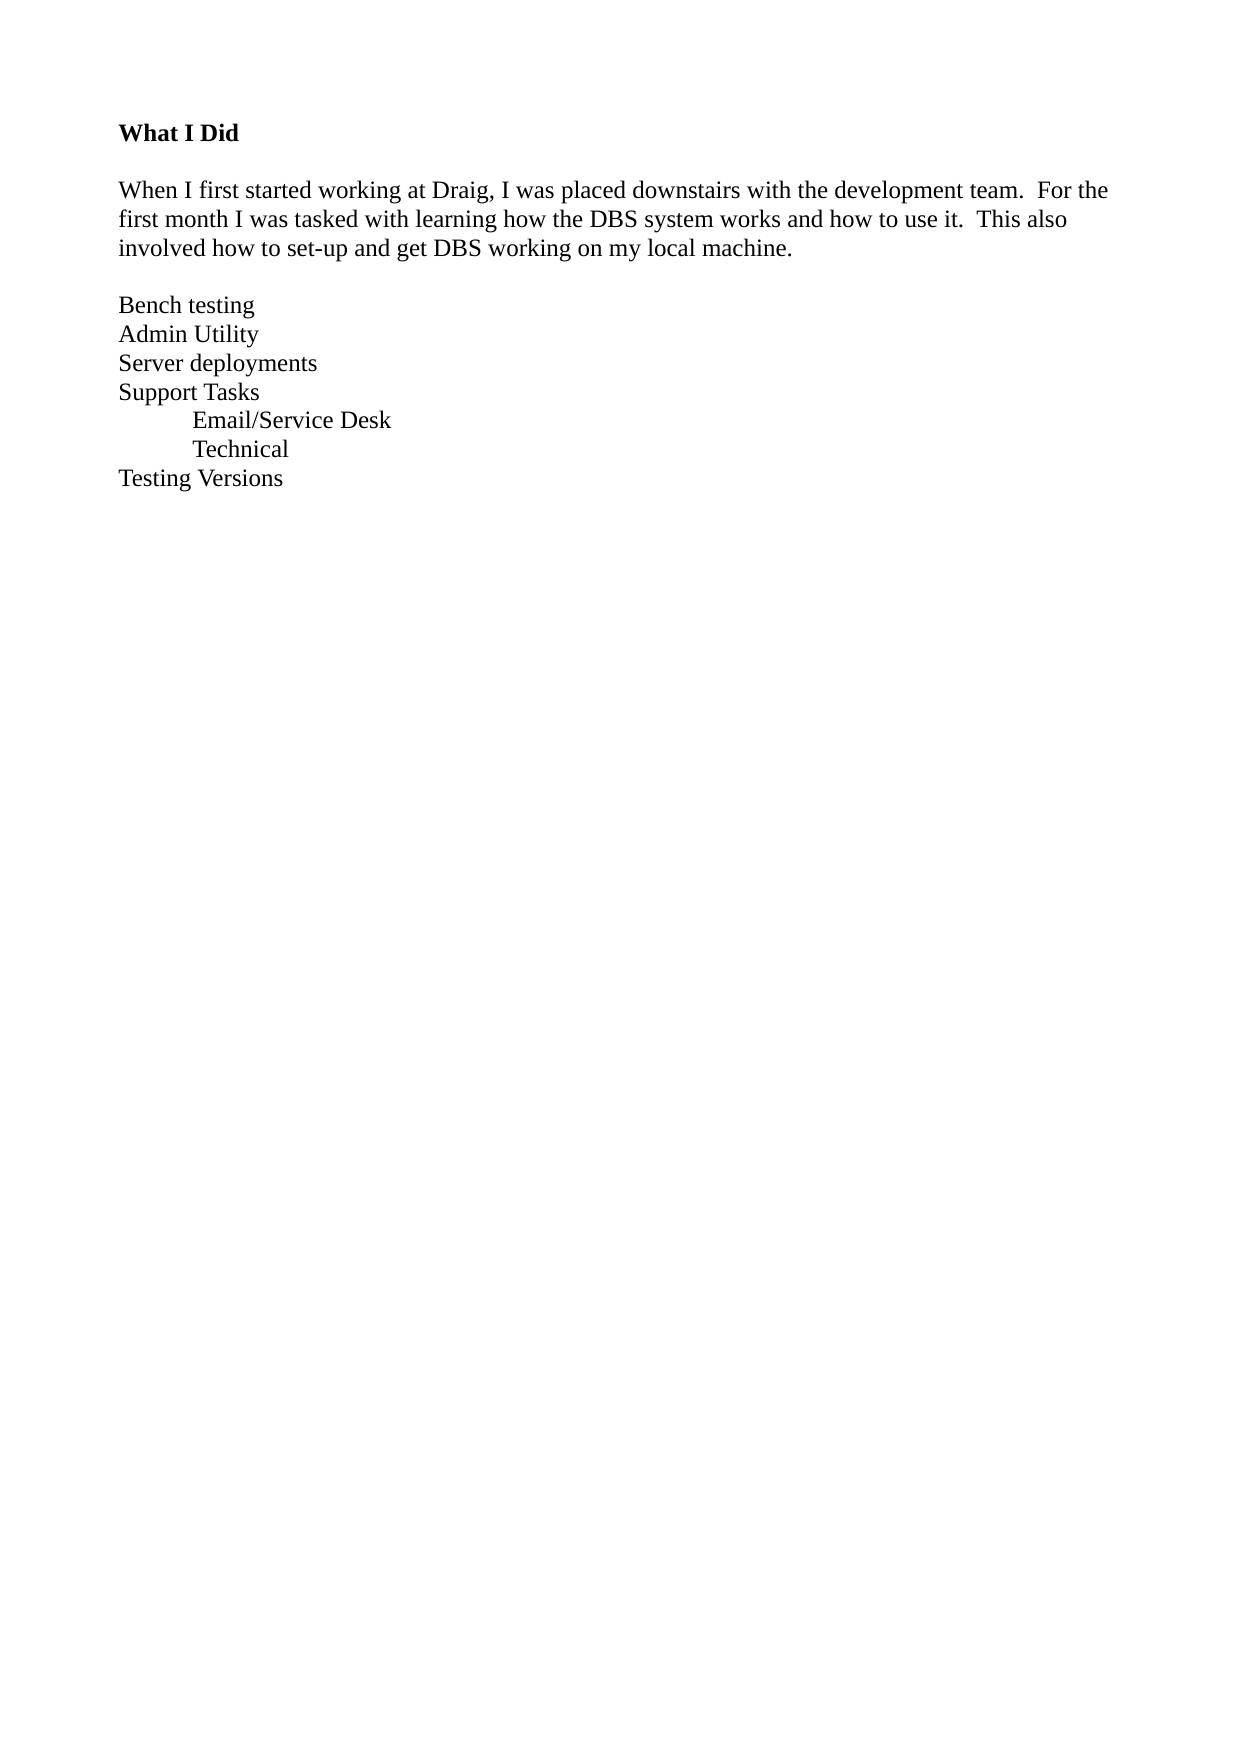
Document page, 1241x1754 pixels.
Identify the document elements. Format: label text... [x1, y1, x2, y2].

text Support Tasks [118, 377, 1122, 406]
text Bench testing [118, 291, 1122, 319]
text Admin Utility [118, 319, 1122, 348]
text Testing Versions [118, 463, 1122, 492]
text Server deployments [118, 348, 1122, 377]
text When I first started working at Draig, I was placed downstairs with the development team. For the first month I was tasked with learning how the DBS system works and how to use it. This also involved how to set-up and get DBS working on my local machine. [118, 176, 1122, 262]
text Email/Service Desk [118, 406, 1122, 434]
text What I Did [118, 118, 1122, 147]
text Technical [118, 434, 1122, 463]
